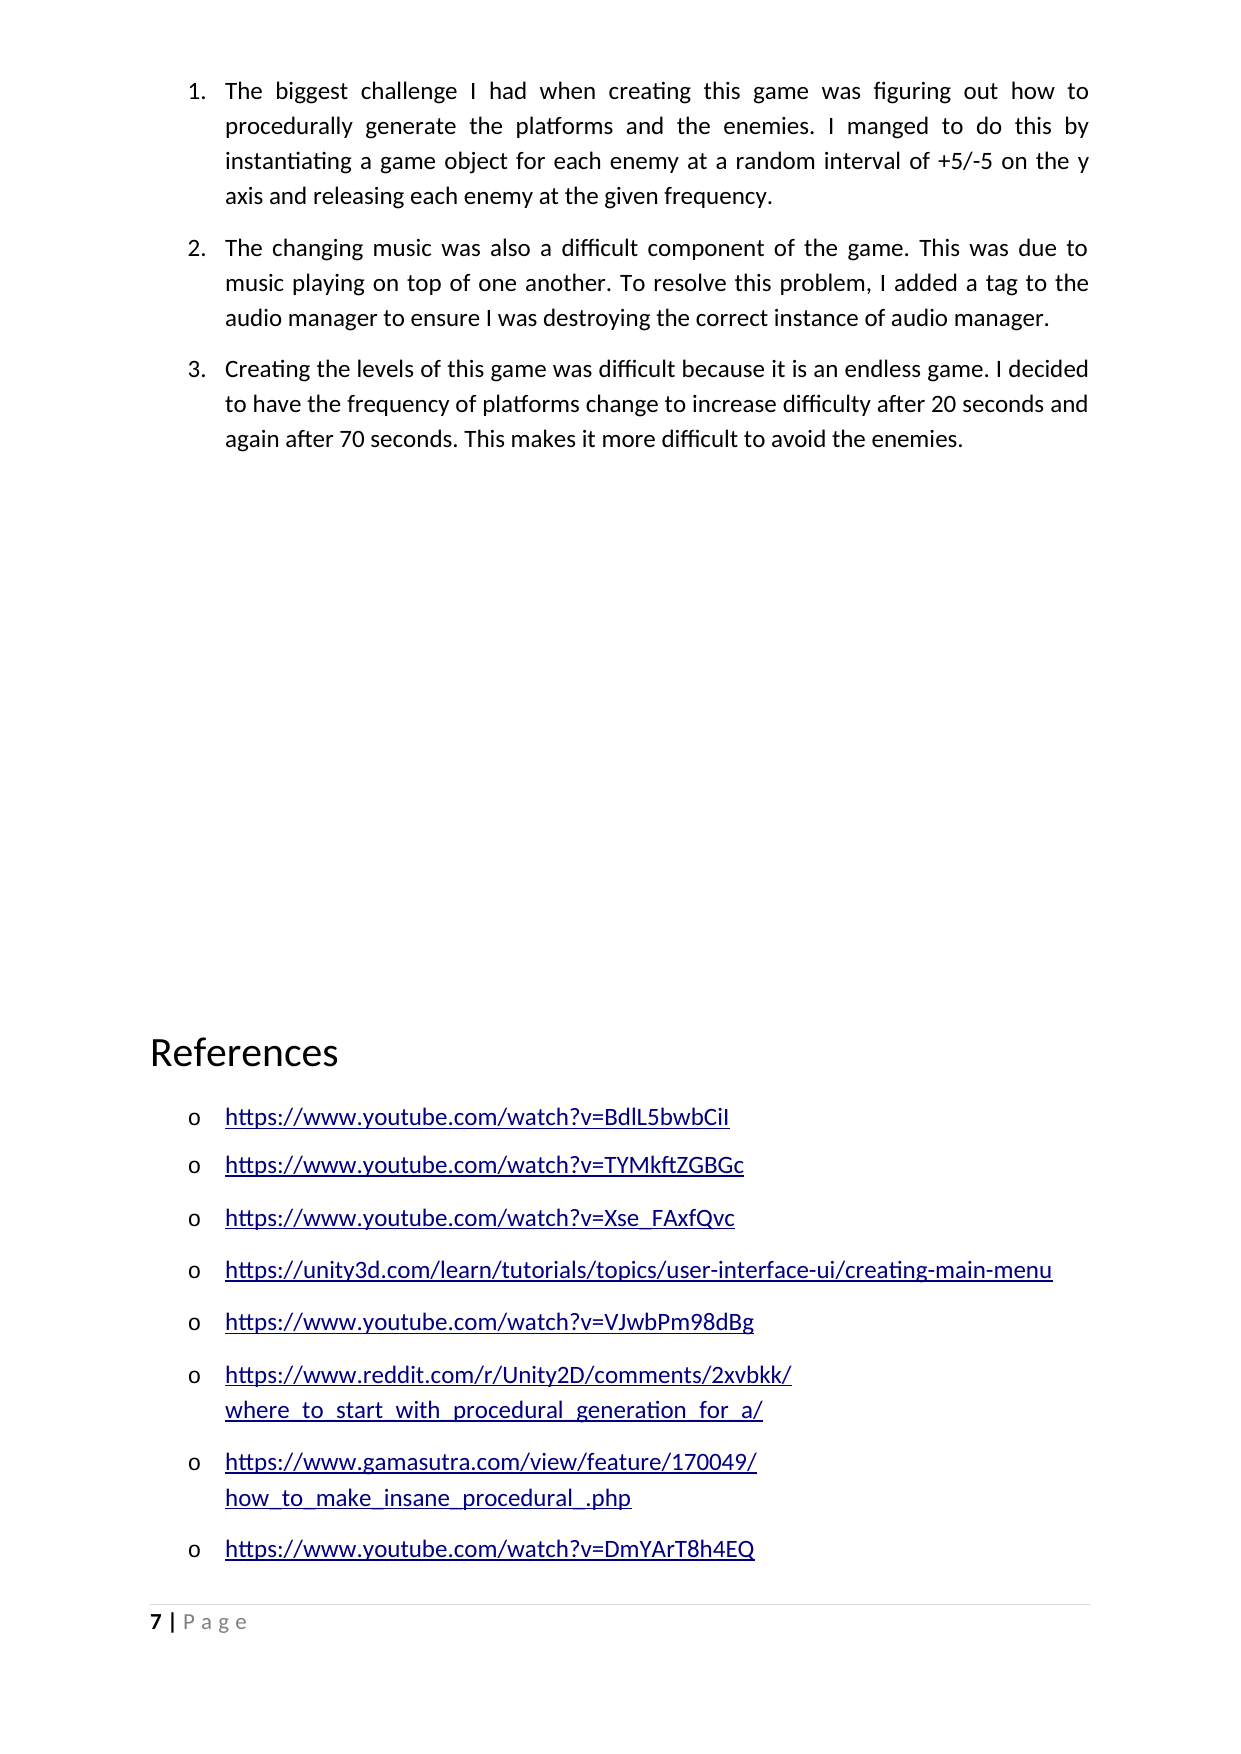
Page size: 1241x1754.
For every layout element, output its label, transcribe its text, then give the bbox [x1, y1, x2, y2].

list Creating the levels of this game was difficult because it is an endless game. I decided to have the frequency of platforms change to increase difficulty after 20 seconds and again after 70 seconds. This makes it more difficult to avoid the enemies. [187, 353, 1090, 454]
list https://www.youtube.com/watch?v=TYMkftZGBGc [187, 1149, 1090, 1180]
list The changing music was also a difficult component of the game. This was due to music playing on top of one another. To resolve this problem, I added a tag to the audio manager to ensure I was destroying the correct instance of audio manager. [187, 232, 1090, 332]
list https://www.youtube.com/watch?v=DmYArT8h4EQ [187, 1533, 1090, 1564]
list https://www.reddit.com/r/Unity2D/comments/2xvbkk/where_to_start_with_procedural_generation_for_a/ [187, 1359, 1090, 1425]
list https://www.youtube.com/watch?v=VJwbPm98dBg [187, 1306, 1090, 1338]
text References [150, 1026, 1090, 1077]
list https://www.gamasutra.com/view/feature/170049/how_to_make_insane_procedural_.php [187, 1446, 1090, 1512]
list https://www.youtube.com/watch?v=Xse_FAxfQvc [187, 1202, 1090, 1233]
list https://unity3d.com/learn/tutorials/topics/user-interface-ui/creating-main-menu [187, 1254, 1090, 1285]
list https://www.youtube.com/watch?v=BdlL5bwbCiI [187, 1101, 1090, 1133]
list The biggest challenge I had when creating this game was figuring out how to procedurally generate the platforms and the enemies. I manged to do this by instantiating a game object for each enemy at a random interval of +5/-5 on the y axis and releasing each enemy at the given frequency. [187, 75, 1090, 211]
